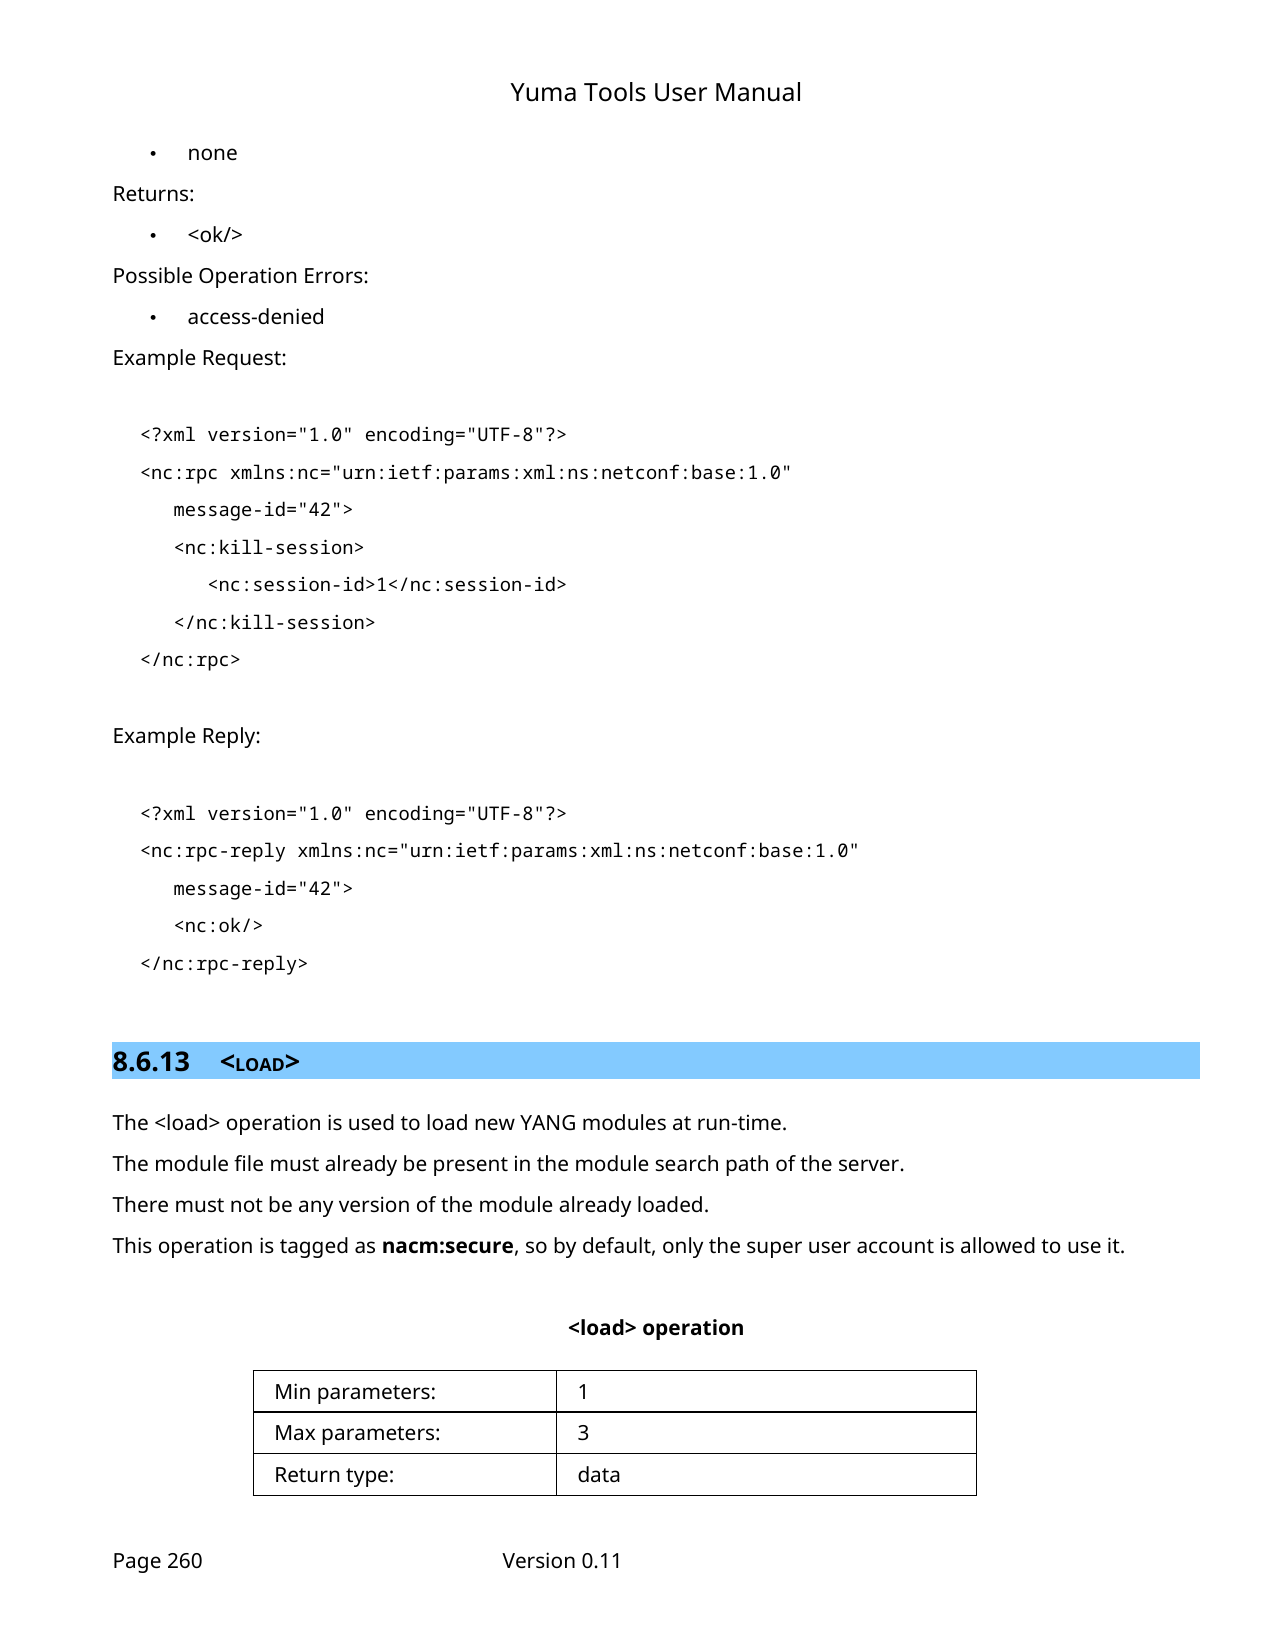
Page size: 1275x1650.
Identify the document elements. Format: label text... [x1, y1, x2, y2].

table_header Min parameters: [254, 1371, 556, 1411]
text <nc:ok/> [139, 913, 1200, 938]
list none [150, 138, 1200, 167]
text Example Request: [112, 343, 1200, 372]
text There must not be any version of the module already loaded. [112, 1190, 1200, 1219]
table_cell Max parameters: [254, 1413, 556, 1453]
text Returns: [112, 179, 1200, 208]
subtitle <load> [112, 1042, 1200, 1079]
text The <load> operation is used to load new YANG modules at run-time. [112, 1108, 1200, 1137]
list access-denied [150, 302, 1200, 331]
text </nc:kill-session> [139, 609, 1200, 635]
text <nc:rpc xmlns:nc="urn:ietf:params:xml:ns:netconf:base:1.0" [139, 459, 1200, 485]
text </nc:rpc> [139, 647, 1200, 672]
text <nc:kill-session> [139, 534, 1200, 560]
text Example Reply: [112, 722, 1200, 750]
subtitle <load> operation [127, 1313, 1185, 1341]
text Possible Operation Errors: [112, 261, 1200, 290]
table_cell 3 [557, 1413, 976, 1453]
text </nc:rpc-reply> [139, 950, 1200, 976]
text <?xml version="1.0" encoding="UTF-8"?> [139, 422, 1200, 447]
list <ok/> [150, 220, 1200, 249]
text message-id="42"> [139, 875, 1200, 901]
text message-id="42"> [139, 497, 1200, 522]
text This operation is tagged as nacm:secure, so by default, only the super user account is allowed to use it. [112, 1231, 1200, 1259]
text The module file must already be present in the module search path of the server. [112, 1149, 1200, 1178]
text <nc:session-id>1</nc:session-id> [139, 572, 1200, 597]
text <?xml version="1.0" encoding="UTF-8"?> [139, 800, 1200, 826]
table_cell Return type: [254, 1454, 556, 1494]
text <nc:rpc-reply xmlns:nc="urn:ietf:params:xml:ns:netconf:base:1.0" [139, 838, 1200, 863]
table_cell data [557, 1454, 976, 1494]
table_header 1 [557, 1371, 976, 1411]
